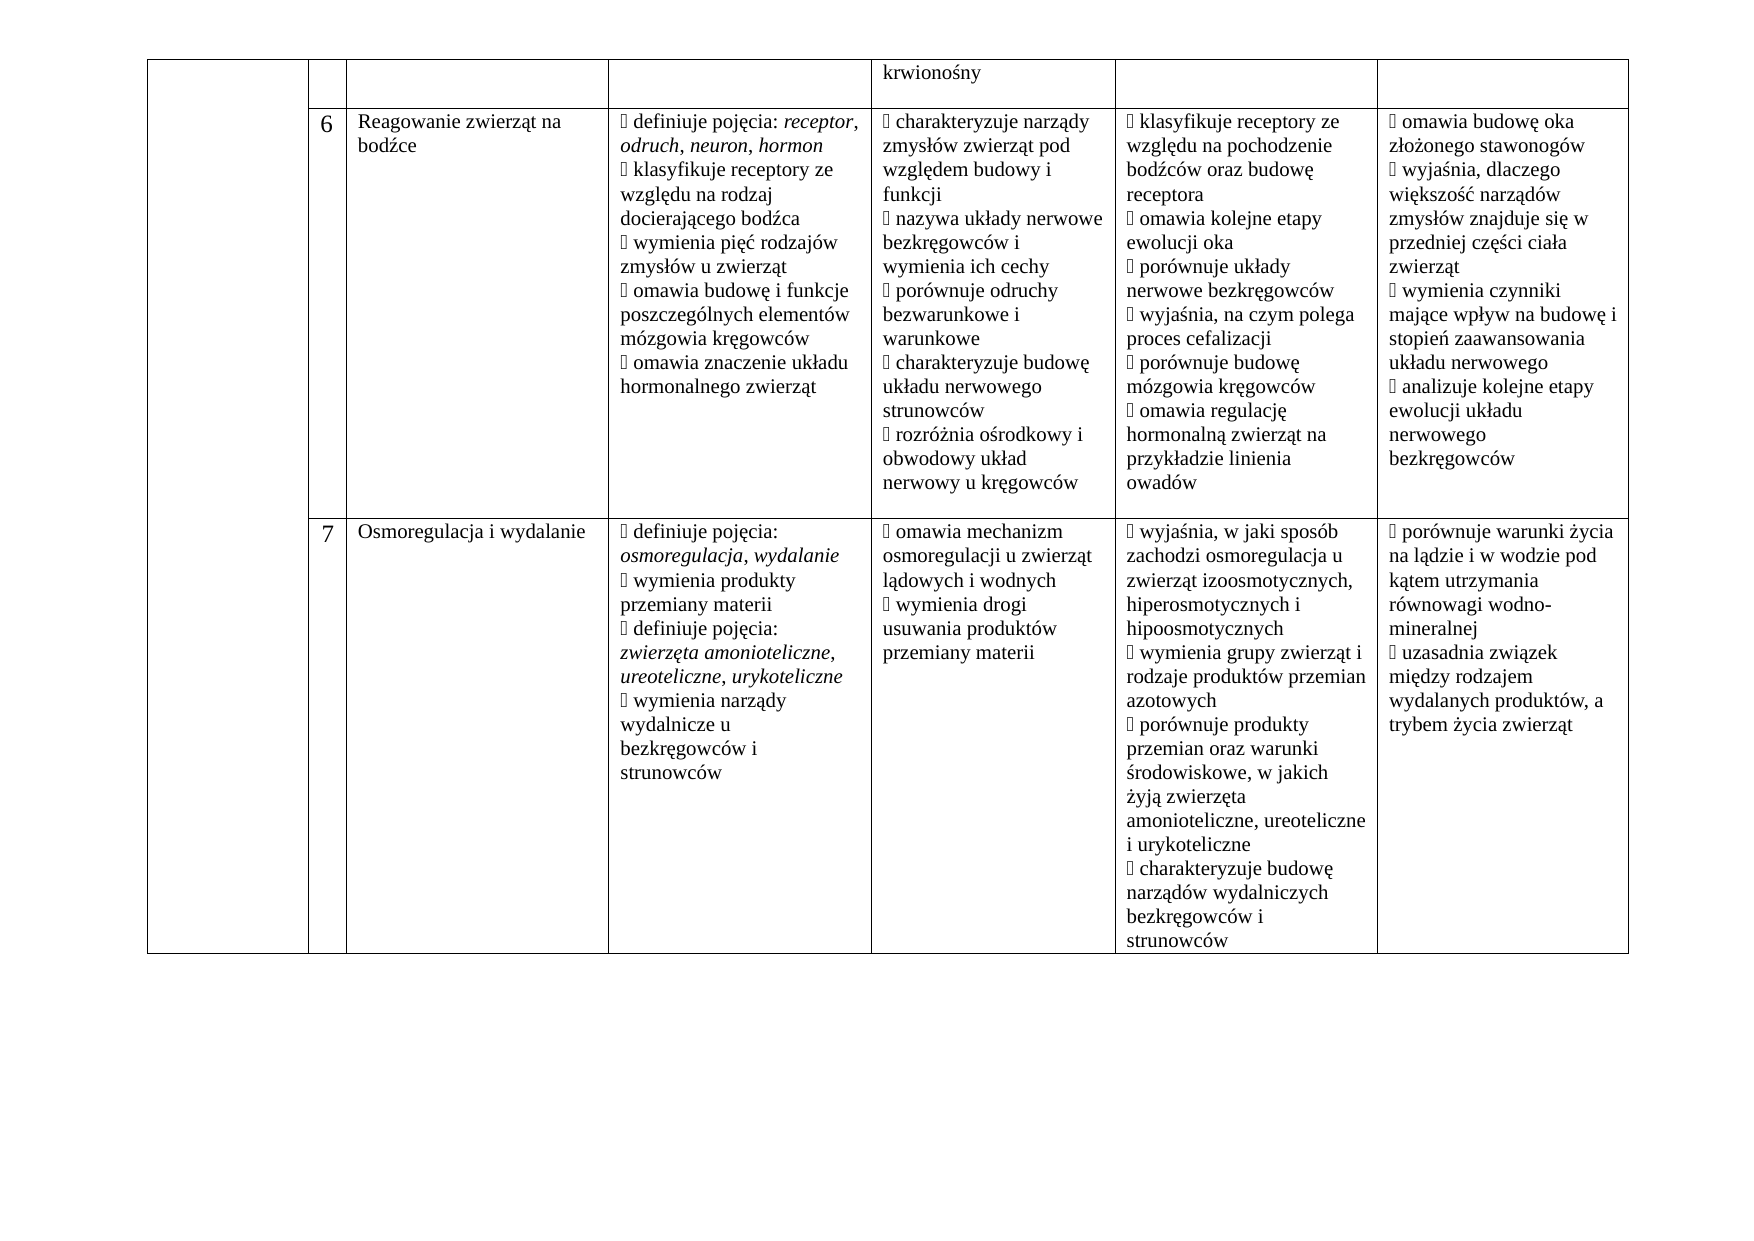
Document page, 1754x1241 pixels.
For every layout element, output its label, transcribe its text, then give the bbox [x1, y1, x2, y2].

table_cell Osmoregulacja i wydalanie [347, 519, 608, 952]
table_cell  omawia budowę oka złożonego stawonogów  wyjaśnia, dlaczego większość narządów zmysłów znajduje się w przedniej części ciała zwierząt  wymienia czynniki mające wpływ na budowę i stopień zaawansowania układu nerwowego  analizuje kolejne etapy ewolucji układu nerwowego bezkręgowców [1378, 109, 1628, 518]
table_cell  omawia mechanizm osmoregulacji u zwierząt lądowych i wodnych  wymienia drogi usuwania produktów przemiany materii [872, 519, 1115, 952]
table_cell 7 [309, 519, 346, 952]
table_cell  klasyfikuje receptory ze względu na pochodzenie bodźców oraz budowę receptora  omawia kolejne etapy ewolucji oka  porównuje układy nerwowe bezkręgowców  wyjaśnia, na czym polega proces cefalizacji  porównuje budowę mózgowia kręgowców  omawia regulację hormonalną zwierząt na przykładzie linienia owadów [1116, 109, 1377, 518]
table_cell 6 [309, 109, 346, 518]
table_cell [309, 60, 346, 108]
table_cell Reagowanie zwierząt na bodźce [347, 109, 608, 518]
table_cell  charakteryzuje narządy zmysłów zwierząt pod względem budowy i funkcji  nazywa układy nerwowe bezkręgowców i wymienia ich cechy  porównuje odruchy bezwarunkowe i warunkowe  charakteryzuje budowę układu nerwowego strunowców  rozróżnia ośrodkowy i obwodowy układ nerwowy u kręgowców [872, 109, 1115, 518]
table_cell  definiuje pojęcia: osmoregulacja, wydalanie  wymienia produkty przemiany materii  definiuje pojęcia: zwierzęta amonioteliczne, ureoteliczne, urykoteliczne  wymienia narządy wydalnicze u bezkręgowców i strunowców [609, 519, 871, 952]
table_cell [1378, 60, 1628, 108]
table_cell  porównuje warunki życia na lądzie i w wodzie pod kątem utrzymania równowagi wodno-mineralnej  uzasadnia związek między rodzajem wydalanych produktów, a trybem życia zwierząt [1378, 519, 1628, 952]
table_cell  wyjaśnia, w jaki sposób zachodzi osmoregulacja u zwierząt izoosmotycznych, hiperosmotycznych i hipoosmotycznych  wymienia grupy zwierząt i rodzaje produktów przemian azotowych  porównuje produkty przemian oraz warunki środowiskowe, w jakich żyją zwierzęta amonioteliczne, ureoteliczne i urykoteliczne  charakteryzuje budowę narządów wydalniczych bezkręgowców i strunowców [1116, 519, 1377, 952]
table_cell [347, 60, 608, 108]
table_cell [1116, 60, 1377, 108]
table_cell  definiuje pojęcia: receptor, odruch, neuron, hormon  klasyfikuje receptory ze względu na rodzaj docierającego bodźca  wymienia pięć rodzajów zmysłów u zwierząt  omawia budowę i funkcje poszczególnych elementów mózgowia kręgowców  omawia znaczenie układu hormonalnego zwierząt [609, 109, 871, 518]
table_cell [609, 60, 871, 108]
table_cell [148, 60, 308, 952]
table_cell krwionośny [872, 60, 1115, 108]
